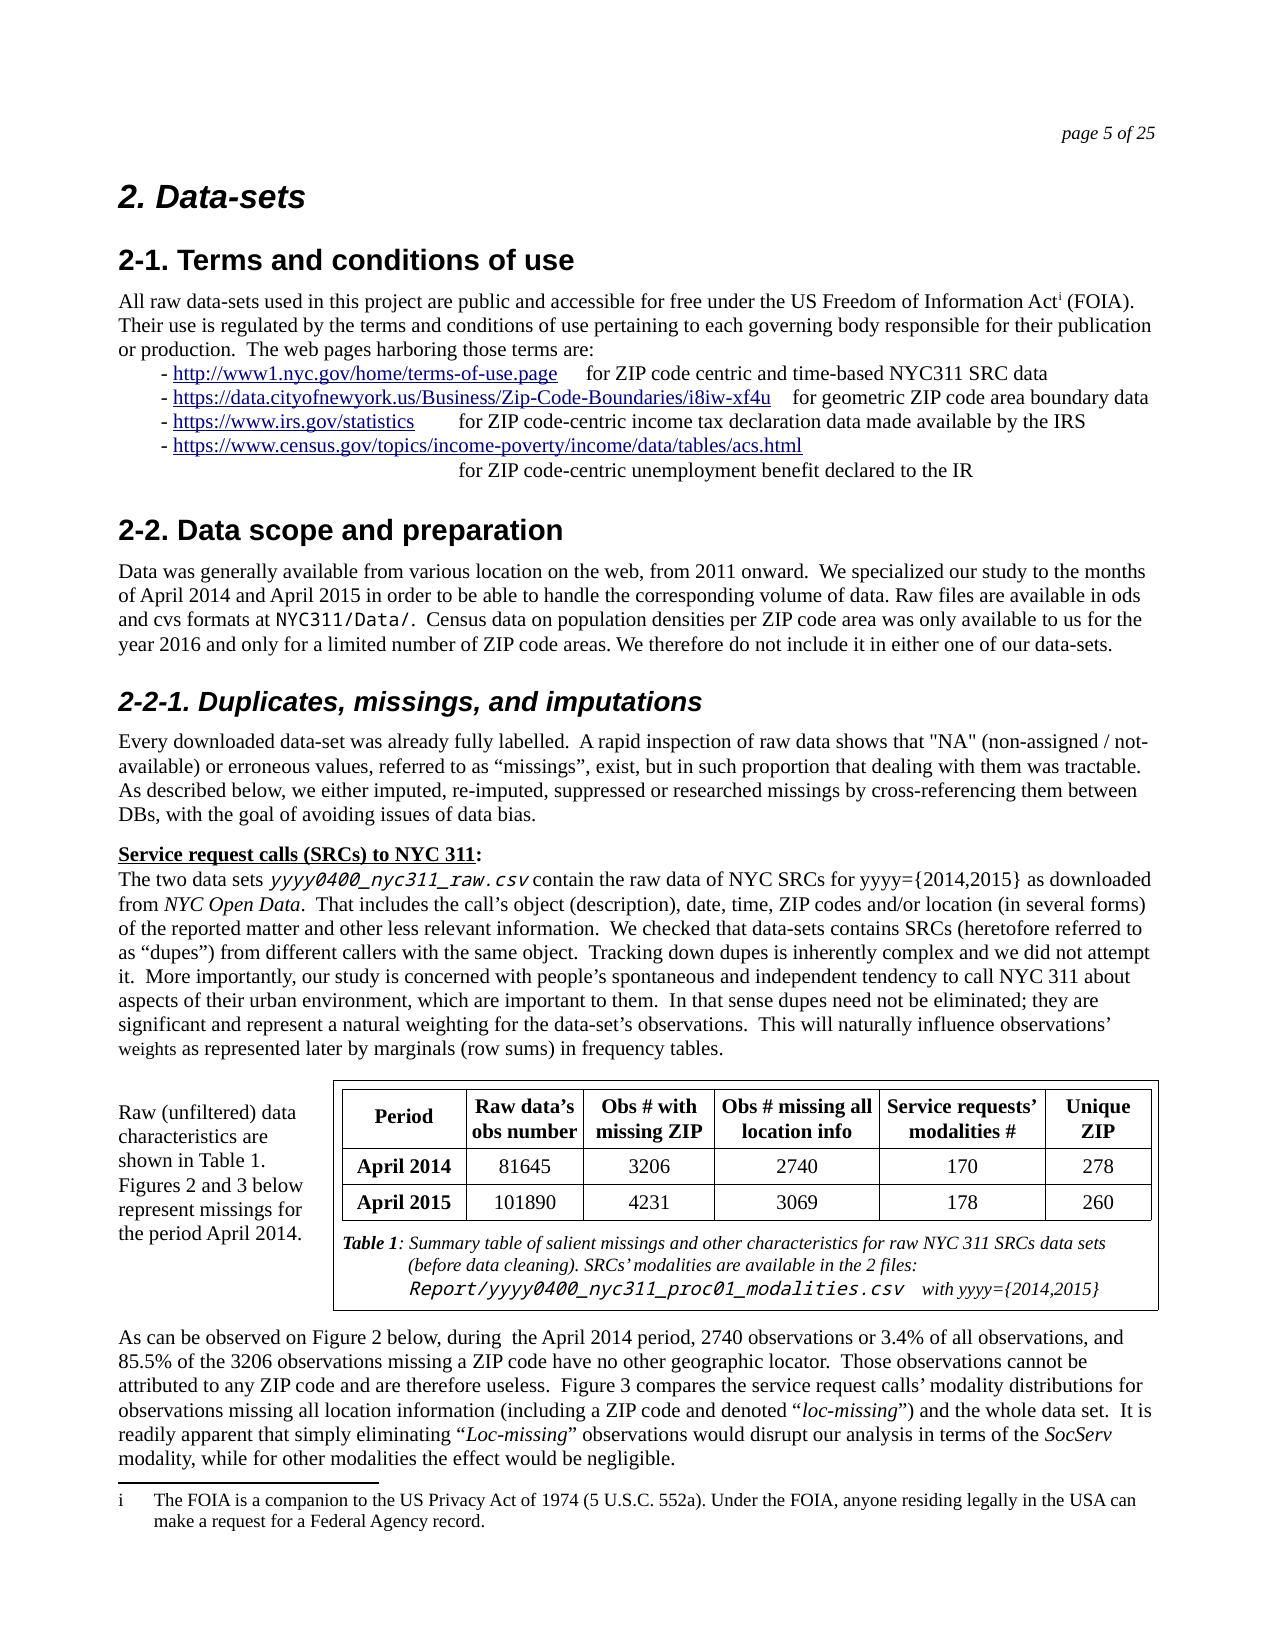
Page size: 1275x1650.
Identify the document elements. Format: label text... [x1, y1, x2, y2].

table_header Period [343, 1090, 466, 1148]
text All raw data-sets used in this project are public and accessible for free under the US Freedom of Information Act (FOIA). Their use is regulated by the terms and conditions of use pertaining to each governing body responsible for their publication or production. The web pages harboring those terms are: - http://www1.nyc.gov/home/terms-of-use.page for ZIP code centric and time-based NYC311 SRC data - https://data.cityofnewyork.us/Business/Zip-Code-Boundaries/i8iw-xf4u for geometric ZIP code area boundary data - https://www.irs.gov/statistics for ZIP code-centric income tax declaration data made available by the IRS - https://www.census.gov/topics/income-poverty/income/data/tables/acs.html for ZIP code-centric unemployment benefit declared to the IR [118, 289, 1157, 482]
table_cell 4231 [584, 1185, 714, 1219]
text Raw (unfiltered) data characteristics are shown in Table 1. Figures 2 and 3 below represent missings for the period April 2014. [334, 1081, 1158, 1310]
table_header Raw data’s obs number [467, 1090, 583, 1148]
subtitle 2-1. Terms and conditions of use [118, 243, 1157, 277]
subtitle 2-2. Data scope and preparation [118, 512, 1157, 546]
subtitle 2-2-1. Duplicates, missings, and imputations [118, 685, 1157, 717]
table_cell 260 [1046, 1185, 1151, 1219]
text Data was generally available from various location on the web, from 2011 onward. We specialized our study to the months of April 2014 and April 2015 in order to be able to handle the corresponding volume of data. Raw files are available in ods and cvs formats at NYC311/Data/. Census data on population densities per ZIP code area was only available to us for the year 2016 and only for a limited number of ZIP code areas. We therefore do not include it in either one of our data-sets. [118, 559, 1157, 656]
table_header Obs # missing all location info [715, 1090, 879, 1148]
text As can be observed on Figure 2 below, during the April 2014 period, 2740 observations or 3.4% of all observations, and 85.5% of the 3206 observations missing a ZIP code have no other geographic locator. Those observations cannot be attributed to any ZIP code and are therefore useless. Figure 3 compares the service request calls’ modality distributions for observations missing all location information (including a ZIP code and denoted “loc-missing”) and the whole data set. It is readily apparent that simply eliminating “Loc-missing” observations would disrupt our analysis in terms of the SocServ modality, while for other modalities the effect would be negligible. [118, 1301, 1157, 1470]
text Raw (unfiltered) data characteristics are shown in Table 1. Figures 2 and 3 below represent missings for the period April 2014. [118, 1076, 1157, 1245]
table_header Obs # with missing ZIP [584, 1090, 714, 1148]
text The FOIA is a companion to the US Privacy Act of 1974 (5 U.S.C. 552a). Under the FOIA, anyone residing legally in the USA can make a request for a Federal Agency record. [118, 1489, 1157, 1532]
table_header Service requests’ modalities # [880, 1090, 1045, 1148]
table_cell 278 [1046, 1149, 1151, 1184]
text Service request calls (SRCs) to NYC 311: The two data sets yyyy0400_nyc311_raw.csv contain the raw data of NYC SRCs for yyyy={2014,2015} as downloaded from NYC Open Data. That includes the call’s object (description), date, time, ZIP codes and/or location (in several forms) of the reported matter and other less relevant information. We checked that data-sets contains SRCs (heretofore referred to as “dupes”) from different callers with the same object. Tracking down dupes is inherently complex and we did not attempt it. More importantly, our study is concerned with people’s spontaneous and independent tendency to call NYC 311 about aspects of their urban environment, which are important to them. In that sense dupes need not be eliminated; they are significant and represent a natural weighting for the data-set’s observations. This will naturally influence observations’ weights as represented later by marginals (row sums) in frequency tables. [118, 842, 1157, 1060]
table_header Unique ZIP [1046, 1090, 1151, 1148]
table_cell 101890 [467, 1185, 583, 1219]
text Table 1: Summary table of salient missings and other characteristics for raw NYC 311 SRCs data sets (before data cleaning). SRCs’ modalities are available in the 2 files: Report/yyyy0400_nyc311_proc01_modalities.csv with yyyy={2014,2015} [342, 1232, 1149, 1301]
table_cell 3069 [715, 1185, 879, 1219]
table_cell April 2014 [343, 1149, 466, 1184]
table_cell 3206 [584, 1149, 714, 1184]
table_cell April 2015 [343, 1185, 466, 1219]
table_cell 178 [880, 1185, 1045, 1219]
subtitle 2. Data-sets [118, 177, 1157, 216]
table_cell 2740 [715, 1149, 879, 1184]
table_cell 81645 [467, 1149, 583, 1184]
table_cell 170 [880, 1149, 1045, 1184]
text Every downloaded data-set was already fully labelled. A rapid inspection of raw data shows that "NA" (non-assigned / not-available) or erroneous values, referred to as “missings”, exist, but in such proportion that dealing with them was tractable. As described below, we either imputed, re-imputed, suppressed or researched missings by cross-referencing them between DBs, with the goal of avoiding issues of data bias. [118, 729, 1157, 826]
